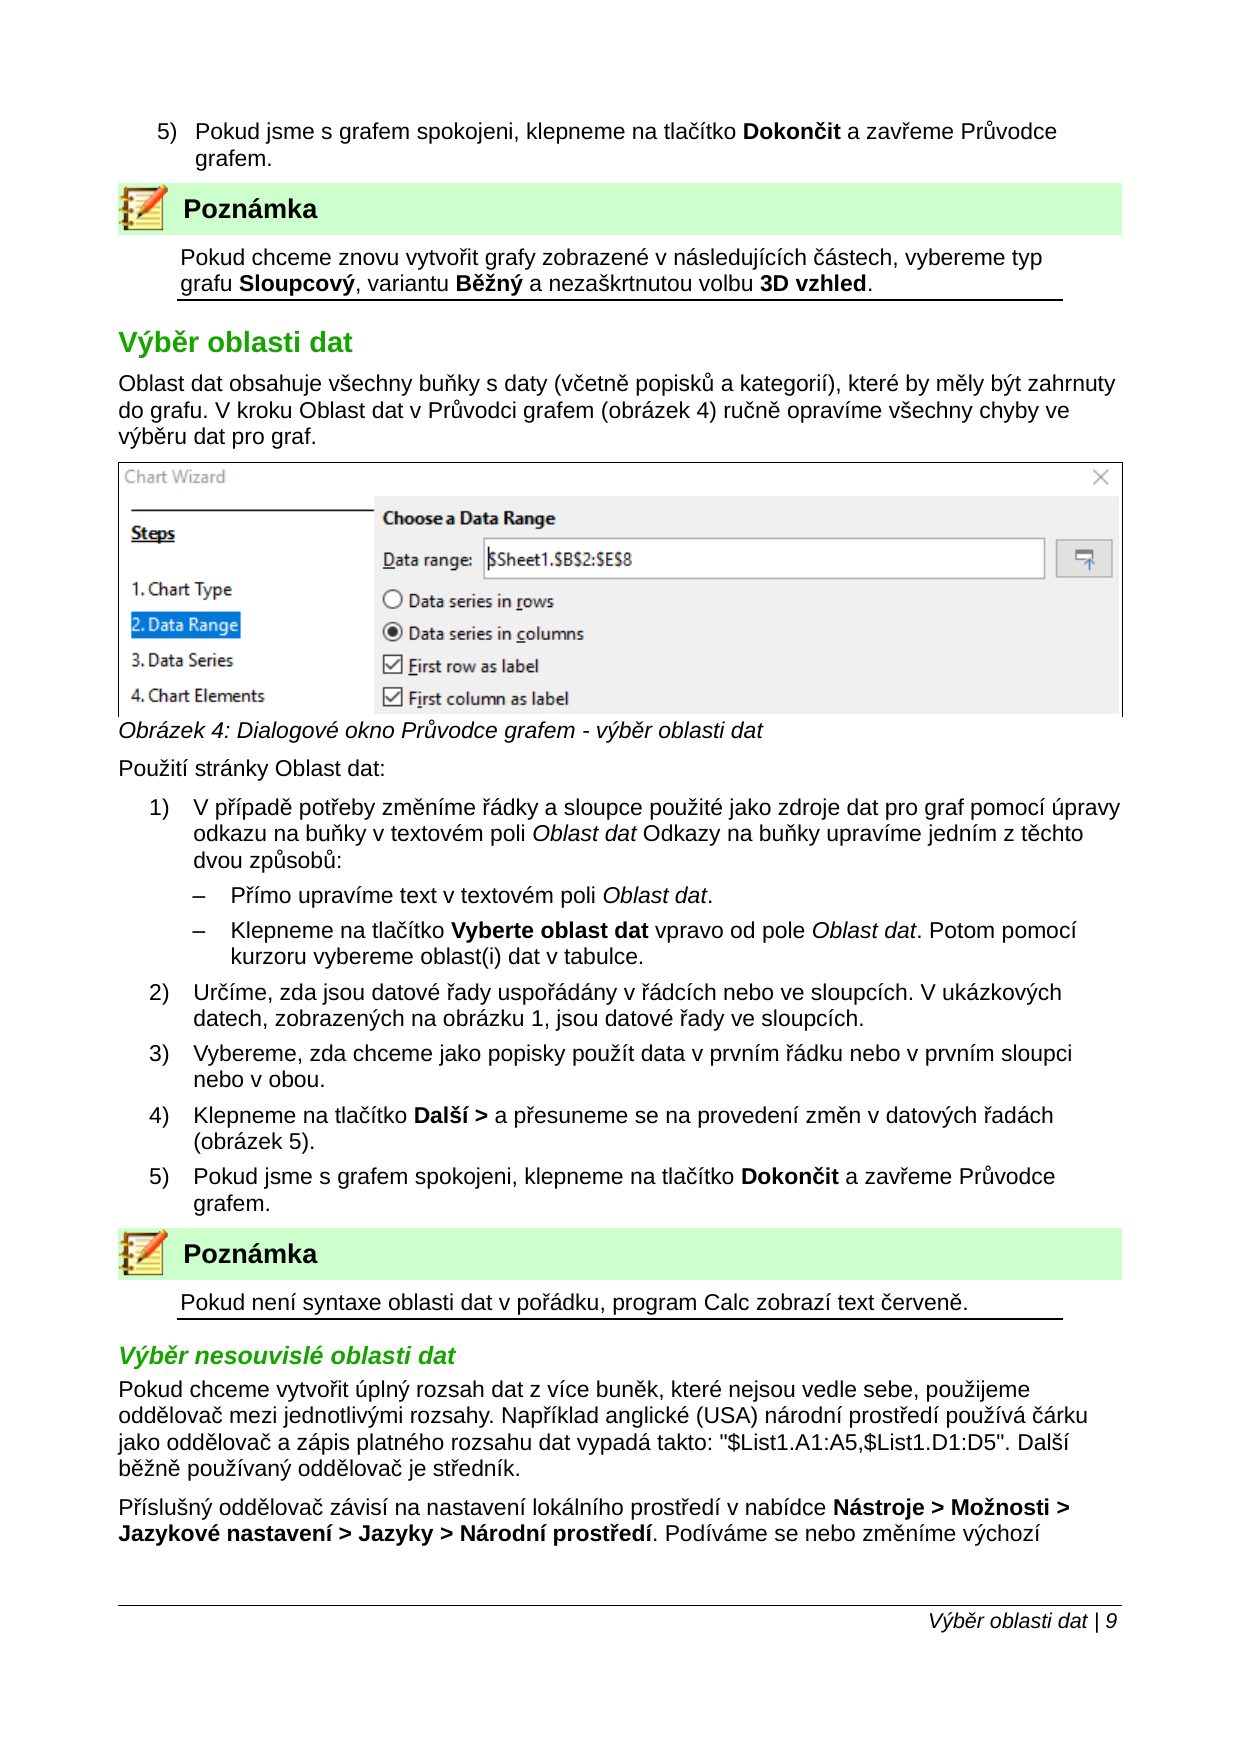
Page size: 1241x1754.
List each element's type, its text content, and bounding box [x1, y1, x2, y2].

picture [119, 1228, 170, 1279]
subtitle Výběr nesouvislé oblasti dat [118, 1341, 1122, 1370]
list Určíme, zda jsou datové řady uspořádány v řádcích nebo ve sloupcích. V ukázkových datech, zobrazených na obrázku 1, jsou datové řady ve sloupcích. [169, 978, 1122, 1031]
text Pokud není syntaxe oblasti dat v pořádku, program Calc zobrazí text červeně. [177, 1286, 1063, 1318]
subtitle Poznámka [118, 183, 1122, 235]
list Přímo upravíme text v textovém poli Oblast dat. [192, 882, 1122, 908]
subtitle Poznámka [118, 1228, 1122, 1280]
text Pokud chceme znovu vytvořit grafy zobrazené v následujících částech, vybereme typ grafu Sloupcový, variantu Běžný a nezaškrtnutou volbu 3D vzhled. [177, 241, 1063, 299]
text Pokud chceme vytvořit úplný rozsah dat z více buněk, které nejsou vedle sebe, použijeme oddělovač mezi jednotlivými rozsahy. Například anglické (USA) národní prostředí používá čárku jako oddělovač a zápis platného rozsahu dat vypadá takto: "$List1.A1:A5,$List1.D1:D5". Další běžně používaný oddělovač je středník. [118, 1376, 1122, 1481]
list Pokud jsme s grafem spokojeni, klepneme na tlačítko Dokončit a zavřeme Průvodce grafem. [169, 1163, 1122, 1216]
text Příslušný oddělovač závisí na nastavení lokálního prostředí v nabídce Nástroje > Možnosti > Jazykové nastavení > Jazyky > Národní prostředí. Podíváme se nebo změníme výchozí [118, 1494, 1122, 1547]
subtitle Výběr oblasti dat [118, 325, 1122, 359]
text Obrázek 4: Dialogové okno Průvodce grafem - výběr oblasti dat [118, 714, 1122, 743]
list Klepneme na tlačítko Vyberte oblast dat vpravo od pole Oblast dat. Potom pomocí kurzoru vybereme oblast(i) dat v tabulce. [192, 917, 1122, 970]
list Pokud jsme s grafem spokojeni, klepneme na tlačítko Dokončit a zavřeme Průvodce grafem. [177, 118, 1122, 171]
text Oblast dat obsahuje všechny buňky s daty (včetně popisků a kategorií), které by měly být zahrnuty do grafu. V kroku Oblast dat v Průvodci grafem (obrázek 4) ručně opravíme všechny chyby ve výběru dat pro graf. [118, 370, 1122, 449]
picture [119, 183, 170, 234]
list V případě potřeby změníme řádky a sloupce použité jako zdroje dat pro graf pomocí úpravy odkazu na buňky v textovém poli Oblast dat Odkazy na buňky upravíme jedním z těchto dvou způsobů: [169, 794, 1122, 873]
list Vybereme, zda chceme jako popisky použít data v prvním řádku nebo v prvním sloupci nebo v obou. [169, 1040, 1122, 1093]
picture [121, 465, 1119, 714]
text Použití stránky Oblast dat: [118, 755, 1122, 781]
list Klepneme na tlačítko Další > a přesuneme se na provedení změn v datových řadách (obrázek 5). [169, 1102, 1122, 1154]
